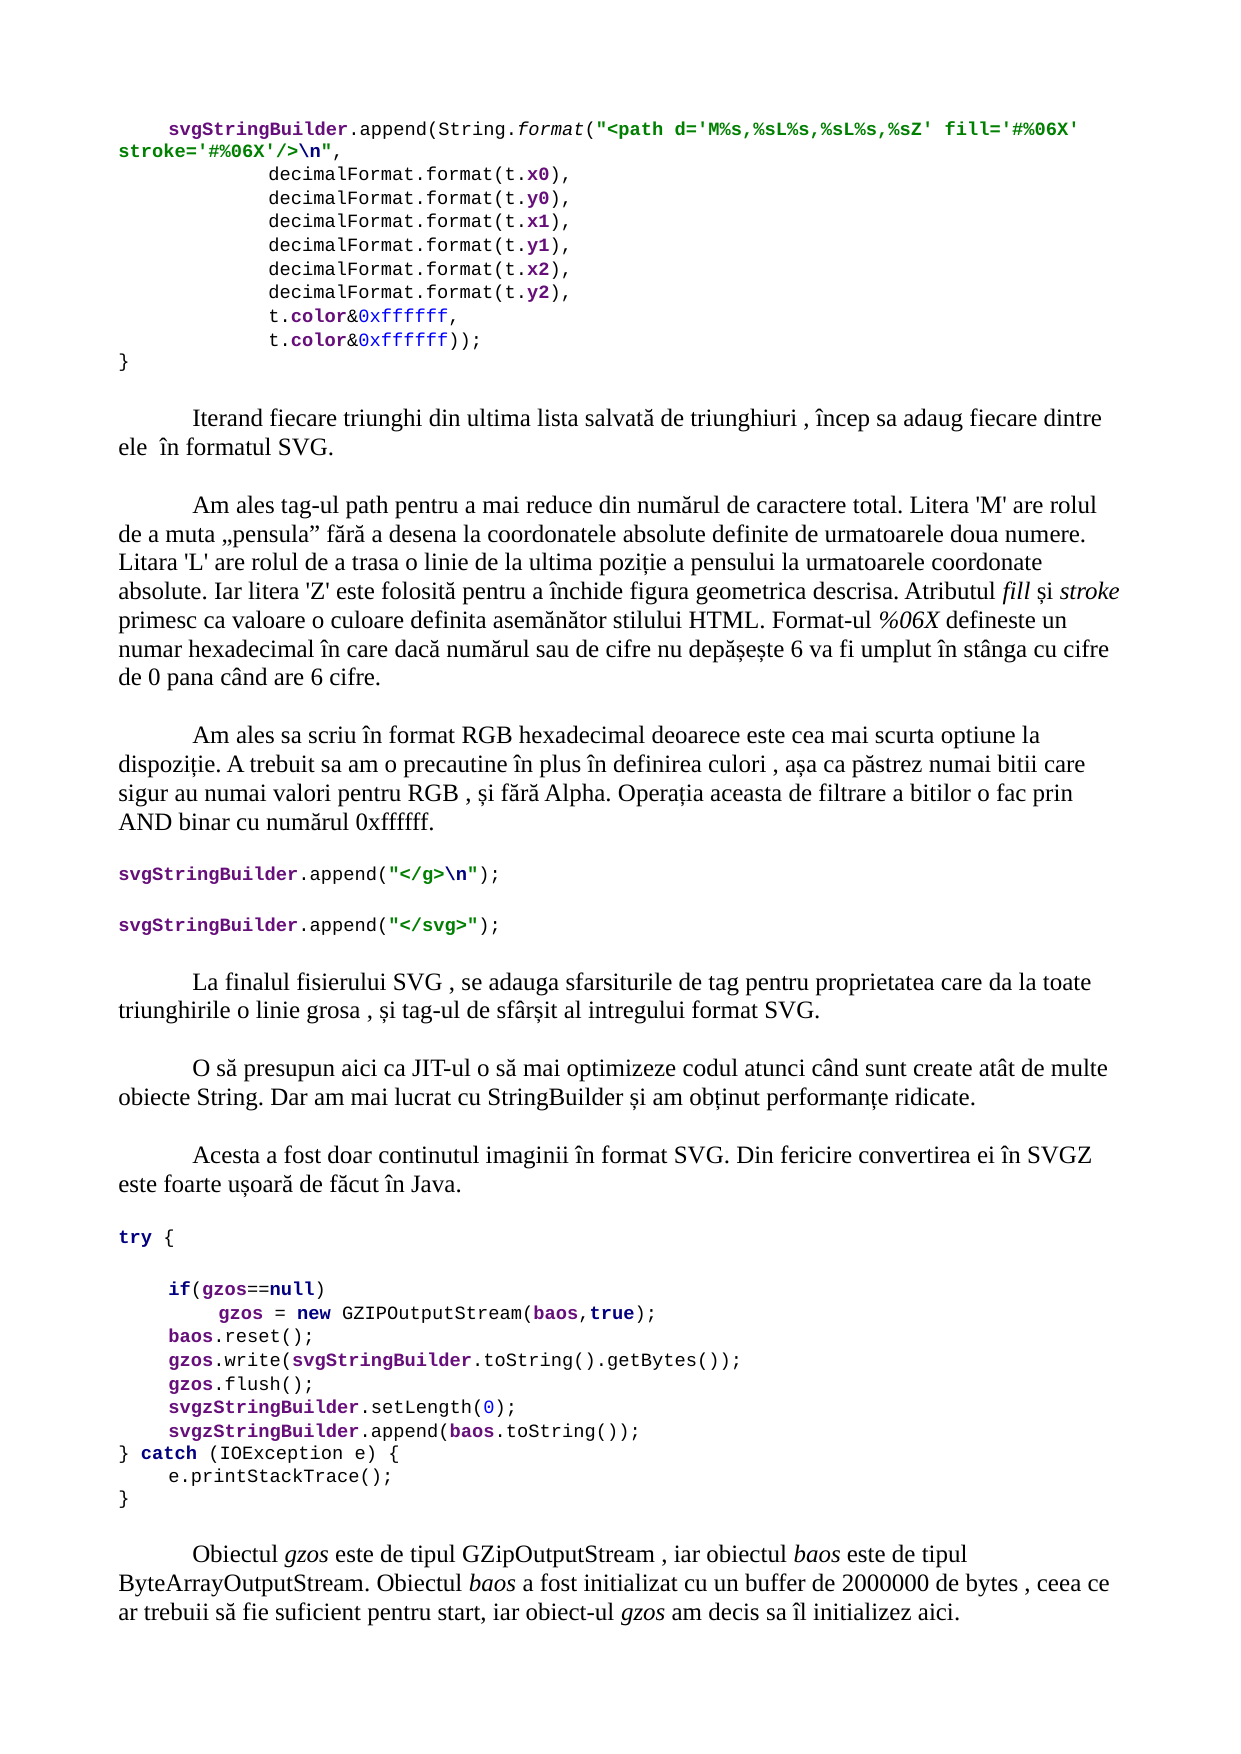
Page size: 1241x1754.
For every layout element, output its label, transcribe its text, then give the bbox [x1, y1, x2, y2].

text Am ales tag-ul path pentru a mai reduce din numărul de caractere total. Litera 'M' are rolul de a muta „pensula” fără a desena la coordonatele absolute definite de urmatoarele doua numere. Litara 'L' are rolul de a trasa o linie de la ultima poziție a pensului la urmatoarele coordonate absolute. Iar litera 'Z' este folosită pentru a închide figura geometrica descrisa. Atributul fill și stroke primesc ca valoare o culoare definita asemănător stilului HTML. Format-ul %06X defineste un numar hexadecimal în care dacă numărul sau de cifre nu depășește 6 va fi umplut în stânga cu cifre de 0 pana când are 6 cifre. [118, 490, 1122, 691]
text } [118, 1489, 1122, 1510]
text decimalFormat.format(t.y1), [118, 234, 1122, 258]
text Am ales sa scriu în format RGB hexadecimal deoarece este cea mai scurta optiune la dispoziție. A trebuit sa am o precautine în plus în definirea culori , așa ca păstrez numai bitii care sigur au numai valori pentru RGB , și fără Alpha. Operația aceasta de filtrare a bitilor o fac prin AND binar cu numărul 0xffffff. [118, 721, 1122, 836]
text svgzStringBuilder.setLength(0); [118, 1396, 1122, 1420]
text svgStringBuilder.append(String.format("<path d='M%s,%sL%s,%sL%s,%sZ' fill='#%06X' stroke='#%06X'/>\n", [118, 118, 1122, 163]
text decimalFormat.format(t.x0), [118, 163, 1122, 187]
text t.color&0xffffff, [118, 305, 1122, 328]
text Acesta a fost doar continutul imaginii în format SVG. Din fericire convertirea ei în SVGZ este foarte ușoară de făcut în Java. [118, 1141, 1122, 1198]
text svgStringBuilder.append("</g>\n"); [118, 865, 1122, 886]
text if(gzos==null) [118, 1278, 1122, 1302]
text } [118, 352, 1122, 373]
text gzos = new GZIPOutputStream(baos,true); [118, 1302, 1122, 1326]
text La finalul fisierului SVG , se adauga sfarsiturile de tag pentru proprietatea care da la toate triunghirile o linie grosa , și tag-ul de sfârșit al intregului format SVG. [118, 967, 1122, 1024]
text decimalFormat.format(t.y2), [118, 281, 1122, 305]
text } catch (IOException e) { [118, 1444, 1122, 1465]
text decimalFormat.format(t.y0), [118, 187, 1122, 210]
text decimalFormat.format(t.x2), [118, 258, 1122, 281]
text Obiectul gzos este de tipul GZipOutputStream , iar obiectul baos este de tipul ByteArrayOutputStream. Obiectul baos a fost initializat cu un buffer de 2000000 de bytes , ceea ce ar trebuii să fie suficient pentru start, iar obiect-ul gzos am decis sa îl initializez aici. [118, 1539, 1122, 1626]
text Iterand fiecare triunghi din ultima lista salvată de triunghiuri , încep sa adaug fiecare dintre ele în formatul SVG. [118, 403, 1122, 460]
text gzos.write(svgStringBuilder.toString().getBytes()); [118, 1349, 1122, 1373]
text try { [118, 1227, 1122, 1249]
text svgzStringBuilder.append(baos.toString()); [118, 1420, 1122, 1444]
text svgStringBuilder.append("</svg>"); [118, 916, 1122, 937]
text gzos.flush(); [118, 1373, 1122, 1396]
text e.printStackTrace(); [118, 1465, 1122, 1489]
text t.color&0xffffff)); [118, 328, 1122, 352]
text O să presupun aici ca JIT-ul o să mai optimizeze codul atunci când sunt create atât de multe obiecte String. Dar am mai lucrat cu StringBuilder și am obținut performanțe ridicate. [118, 1053, 1122, 1111]
text baos.reset(); [118, 1326, 1122, 1349]
text decimalFormat.format(t.x1), [118, 210, 1122, 234]
